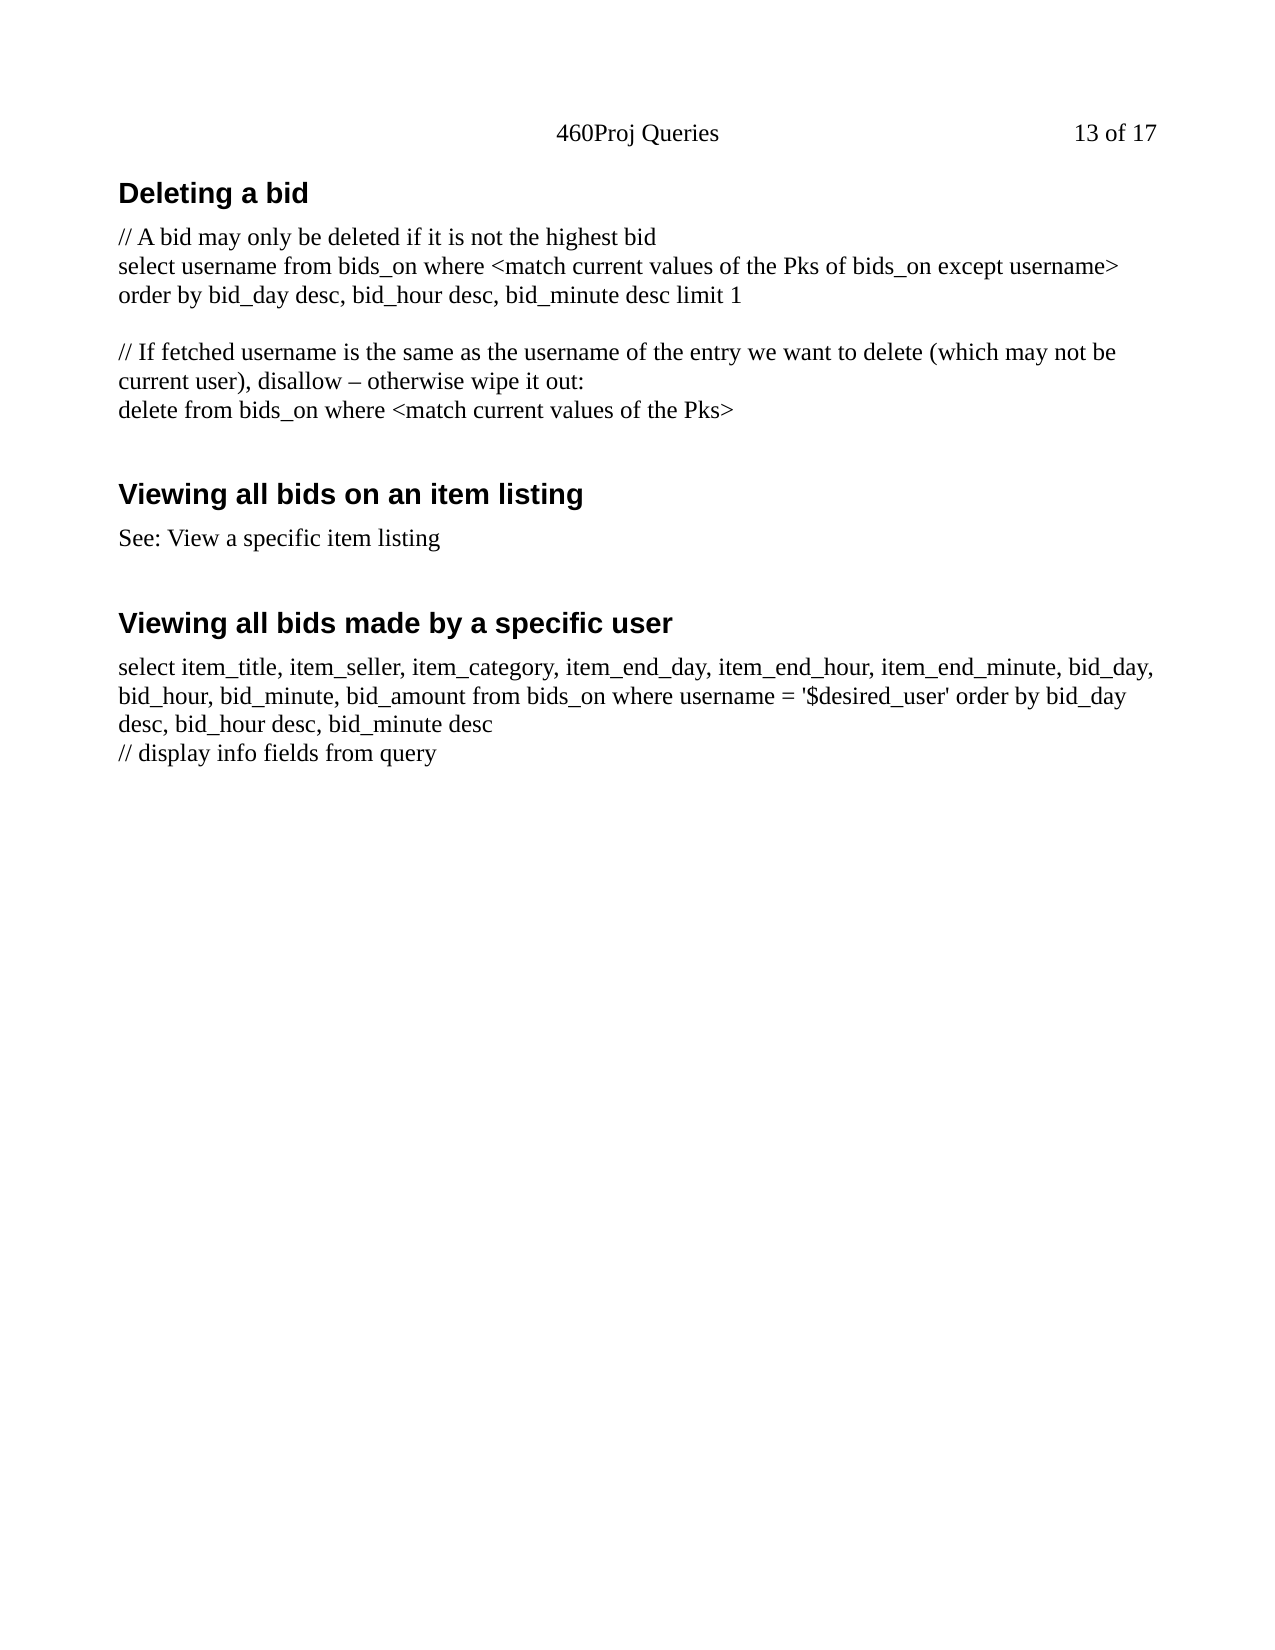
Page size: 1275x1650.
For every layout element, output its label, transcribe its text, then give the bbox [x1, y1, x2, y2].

text // A bid may only be deleted if it is not the highest bid [118, 222, 1157, 251]
subtitle Viewing all bids on an item listing [118, 477, 1157, 511]
text // If fetched username is the same as the username of the entry we want to delete (which may not be current user), disallow – otherwise wipe it out: [118, 337, 1157, 395]
text select username from bids_on where <match current values of the Pks of bids_on except username> order by bid_day desc, bid_hour desc, bid_minute desc limit 1 [118, 251, 1157, 309]
text select item_title, item_seller, item_category, item_end_day, item_end_hour, item_end_minute, bid_day, bid_hour, bid_minute, bid_amount from bids_on where username = '$desired_user' order by bid_day desc, bid_hour desc, bid_minute desc [118, 652, 1157, 738]
text delete from bids_on where <match current values of the Pks> [118, 395, 1157, 424]
text See: View a specific item listing [118, 523, 1157, 552]
subtitle Deleting a bid [118, 176, 1157, 210]
text // display info fields from query [118, 738, 1157, 767]
subtitle Viewing all bids made by a specific user [118, 606, 1157, 639]
